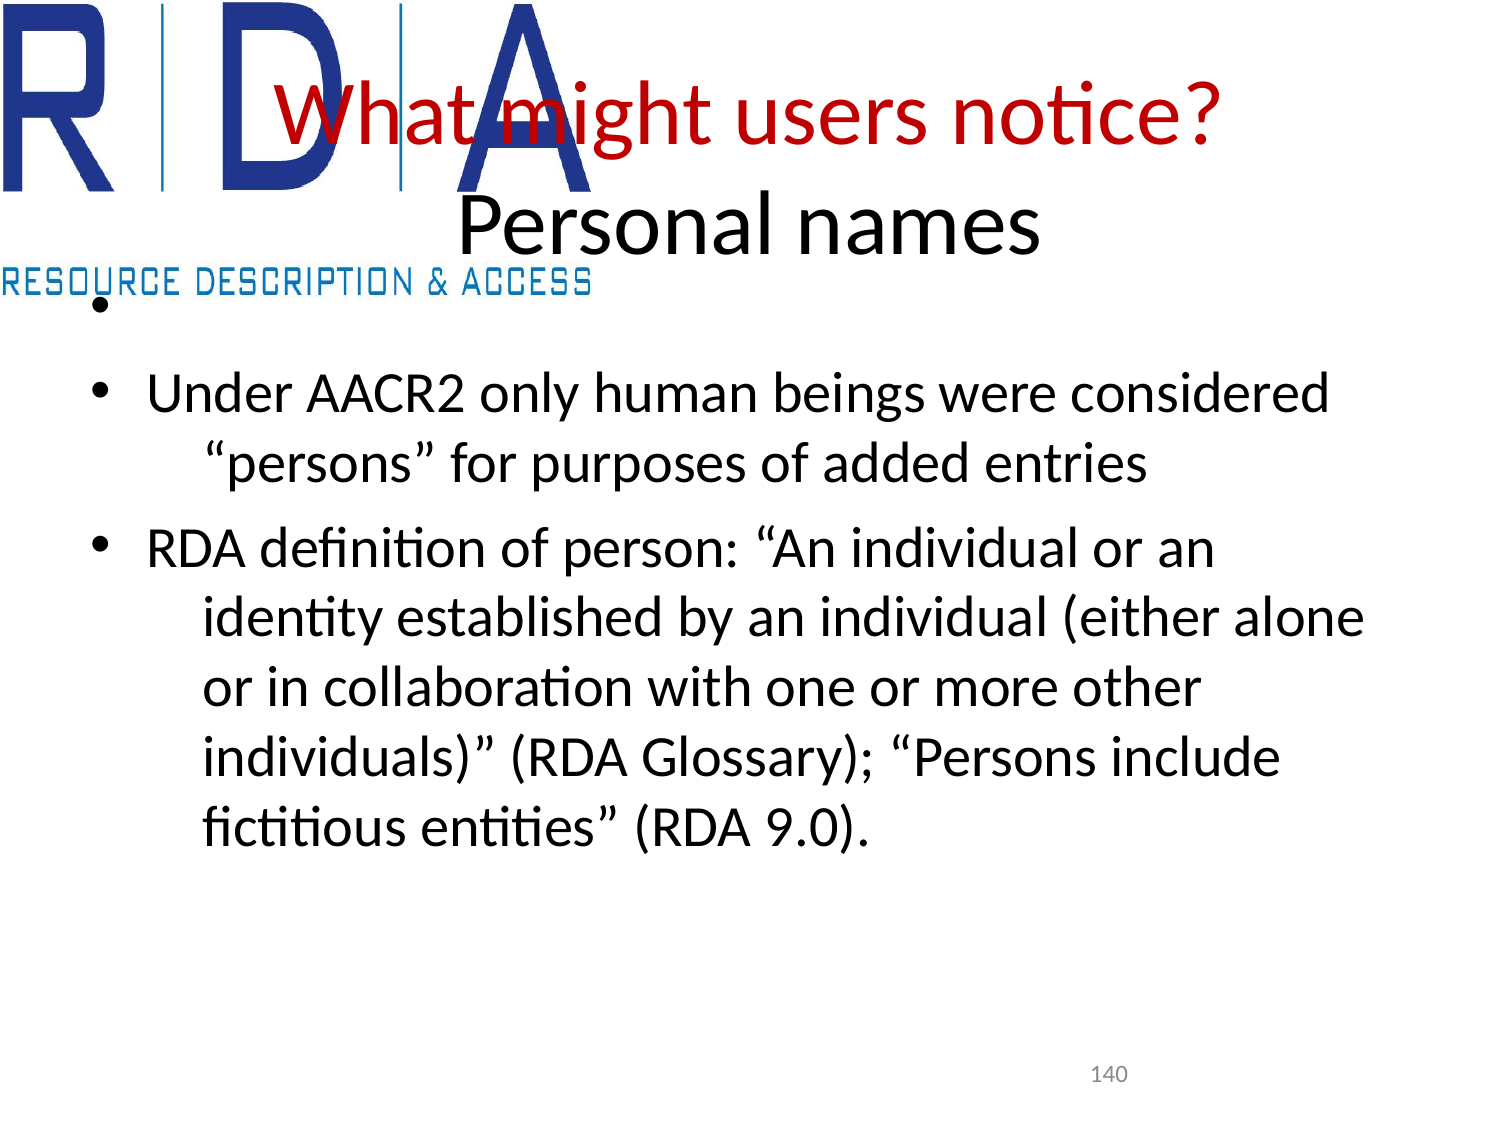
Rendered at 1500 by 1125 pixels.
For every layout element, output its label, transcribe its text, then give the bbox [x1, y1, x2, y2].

list Under AACR2 only human beings were considered “persons” for purposes of added entries RDA definition of person: “An individual or an identity established by an individual (either alone or in collaboration with one or more other individuals)” (RDA Glossary); “Persons include fictitious entities” (RDA 9.0). [75, 262, 1426, 1005]
title What might users notice? Personal names [75, 45, 1426, 233]
text_box 140 [1074, 1042, 1426, 1103]
